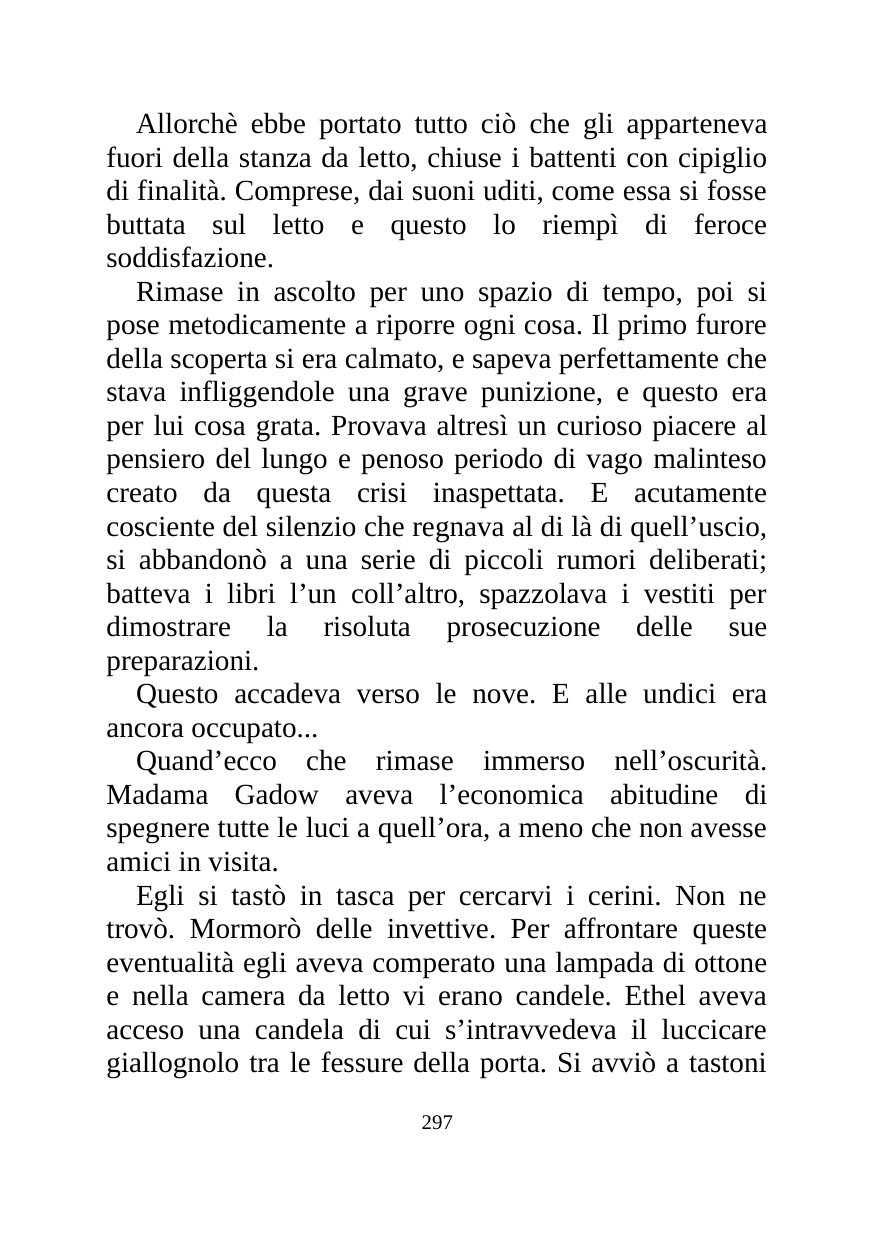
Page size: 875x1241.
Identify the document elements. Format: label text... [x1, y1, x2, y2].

text Egli si tastò in tasca per cercarvi i cerini. Non ne trovò. Mormorò delle invettive. Per affrontare queste eventualità egli aveva comperato una lampada di ottone e nella camera da letto vi erano candele. Ethel aveva acceso una candela di cui s’intravvedeva il luccicare giallognolo tra le fessure della porta. Si avviò a tastoni [106, 878, 768, 1079]
text Allorchè ebbe portato tutto ciò che gli apparteneva fuori della stanza da letto, chiuse i battenti con cipiglio di finalità. Comprese, dai suoni uditi, come essa si fosse buttata sul letto e questo lo riempì di feroce soddisfazione. [106, 106, 768, 274]
text Questo accadeva verso le nove. E alle undici era ancora occupato... [106, 676, 768, 743]
text Quand’ecco che rimase immerso nell’oscurità. Madama Gadow aveva l’economica abitudine di spegnere tutte le luci a quell’ora, a meno che non avesse amici in visita. [106, 743, 768, 878]
text Rimase in ascolto per uno spazio di tempo, poi si pose metodicamente a riporre ogni cosa. Il primo furore della scoperta si era calmato, e sapeva perfettamente che stava infliggendole una grave punizione, e questo era per lui cosa grata. Provava altresì un curioso piacere al pensiero del lungo e penoso periodo di vago malinteso creato da questa crisi inaspettata. E acutamente cosciente del silenzio che regnava al di là di quell’uscio, si abbandonò a una serie di piccoli rumori deliberati; batteva i libri l’un coll’altro, spazzolava i vestiti per dimostrare la risoluta prosecuzione delle sue preparazioni. [106, 274, 768, 676]
